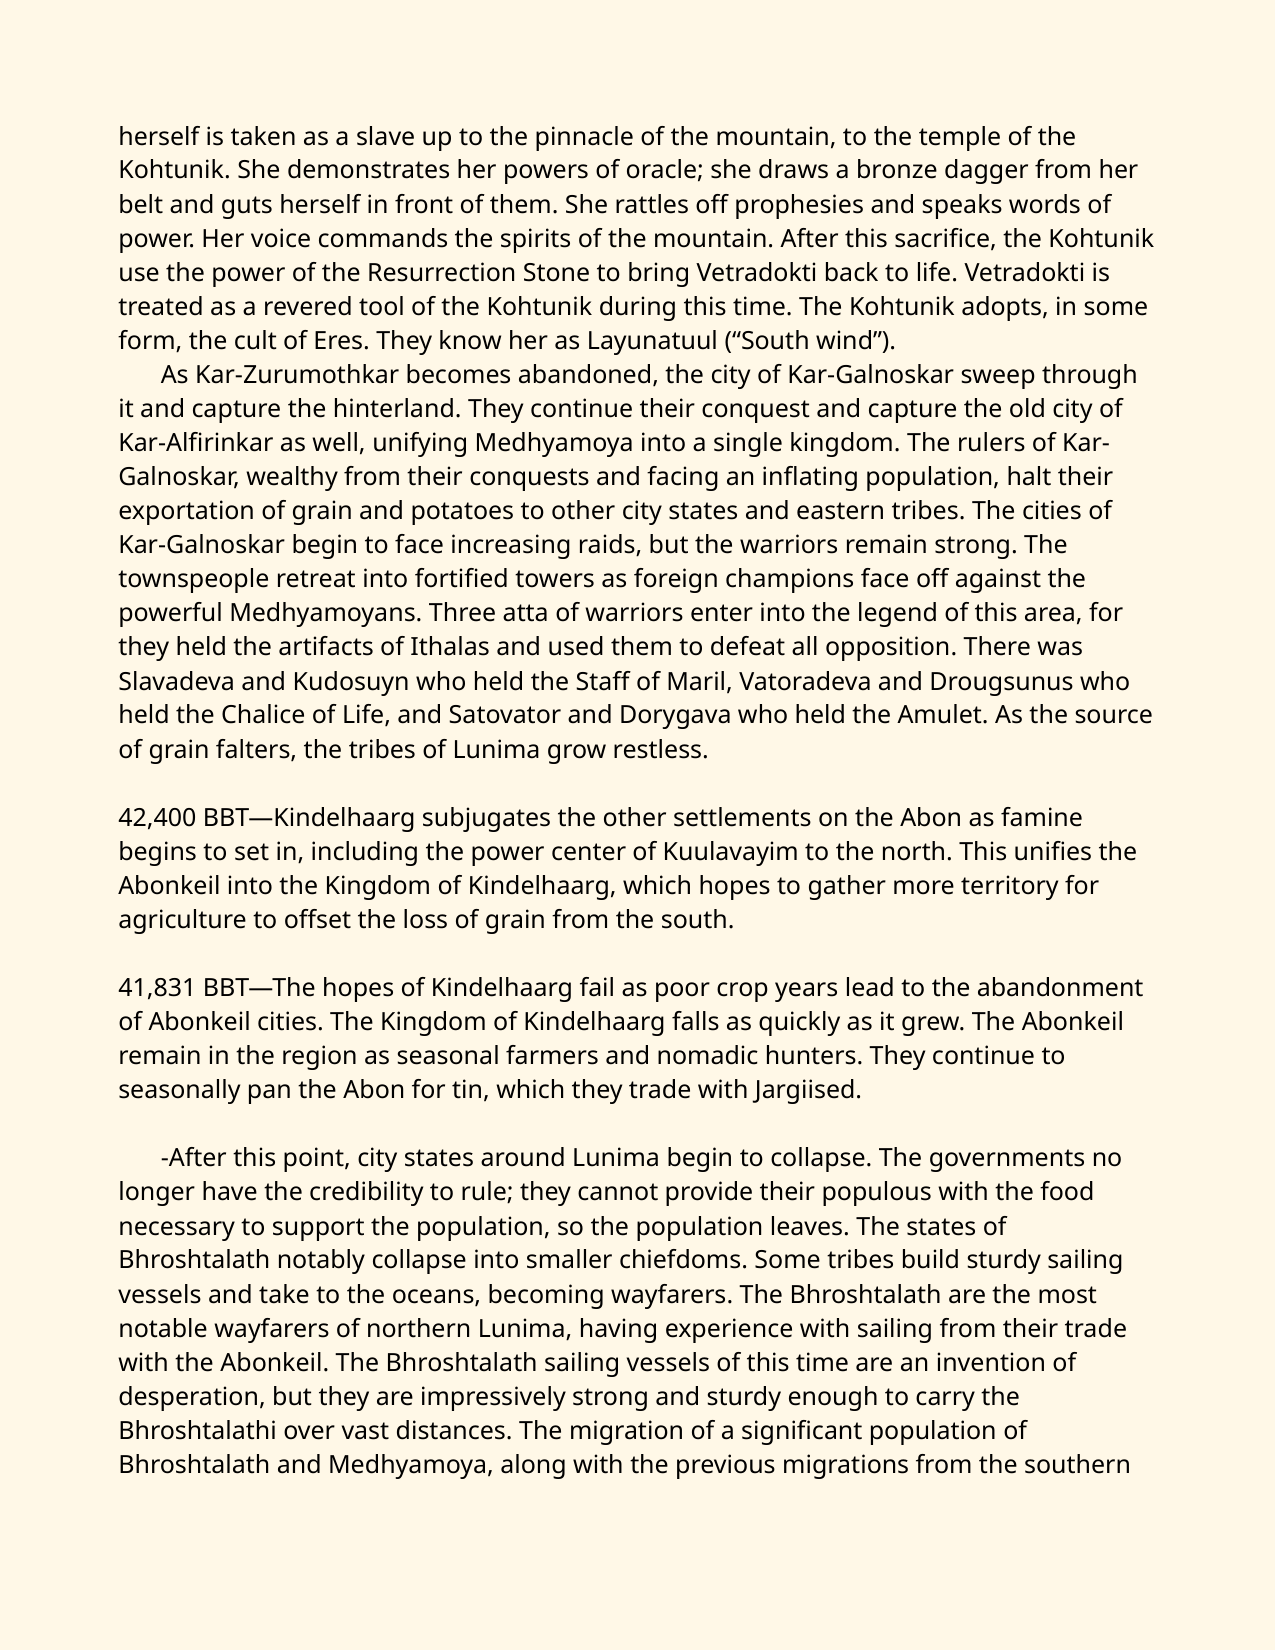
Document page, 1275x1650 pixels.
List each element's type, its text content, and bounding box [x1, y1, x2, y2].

text -After this point, city states around Lunima begin to collapse. The governments no longer have the credibility to rule; they cannot provide their populous with the food necessary to support the population, so the population leaves. The states of Bhroshtalath notably collapse into smaller chiefdoms. Some tribes build sturdy sailing vessels and take to the oceans, becoming wayfarers. The Bhroshtalath are the most notable wayfarers of northern Lunima, having experience with sailing from their trade with the Abonkeil. The Bhroshtalath sailing vessels of this time are an invention of desperation, but they are impressively strong and sturdy enough to carry the Bhroshtalathi over vast distances. The migration of a significant population of Bhroshtalath and Medhyamoya, along with the previous migrations from the southern [118, 1140, 1157, 1481]
text herself is taken as a slave up to the pinnacle of the mountain, to the temple of the Kohtunik. She demonstrates her powers of oracle; she draws a bronze dagger from her belt and guts herself in front of them. She rattles off prophesies and speaks words of power. Her voice commands the spirits of the mountain. After this sacrifice, the Kohtunik use the power of the Resurrection Stone to bring Vetradokti back to life. Vetradokti is treated as a revered tool of the Kohtunik during this time. The Kohtunik adopts, in some form, the cult of Eres. They know her as Layunatuul (“South wind”). [118, 118, 1157, 357]
text As Kar-Zurumothkar becomes abandoned, the city of Kar-Galnoskar sweep through it and capture the hinterland. They continue their conquest and capture the old city of Kar-Alfirinkar as well, unifying Medhyamoya into a single kingdom. The rulers of Kar-Galnoskar, wealthy from their conquests and facing an inflating population, halt their exportation of grain and potatoes to other city states and eastern tribes. The cities of Kar-Galnoskar begin to face increasing raids, but the warriors remain strong. The townspeople retreat into fortified towers as foreign champions face off against the powerful Medhyamoyans. Three atta of warriors enter into the legend of this area, for they held the artifacts of Ithalas and used them to defeat all opposition. There was Slavadeva and Kudosuyn who held the Staff of Maril, Vatoradeva and Drougsunus who held the Chalice of Life, and Satovator and Dorygava who held the Amulet. As the source of grain falters, the tribes of Lunima grow restless. [118, 357, 1157, 765]
text 41,831 BBT—The hopes of Kindelhaarg fail as poor crop years lead to the abandonment of Abonkeil cities. The Kingdom of Kindelhaarg falls as quickly as it grew. The Abonkeil remain in the region as seasonal farmers and nomadic hunters. They continue to seasonally pan the Abon for tin, which they trade with Jargiised. [118, 970, 1157, 1106]
text 42,400 BBT—Kindelhaarg subjugates the other settlements on the Abon as famine begins to set in, including the power center of Kuulavayim to the north. This unifies the Abonkeil into the Kingdom of Kindelhaarg, which hopes to gather more territory for agriculture to offset the loss of grain from the south. [118, 799, 1157, 936]
